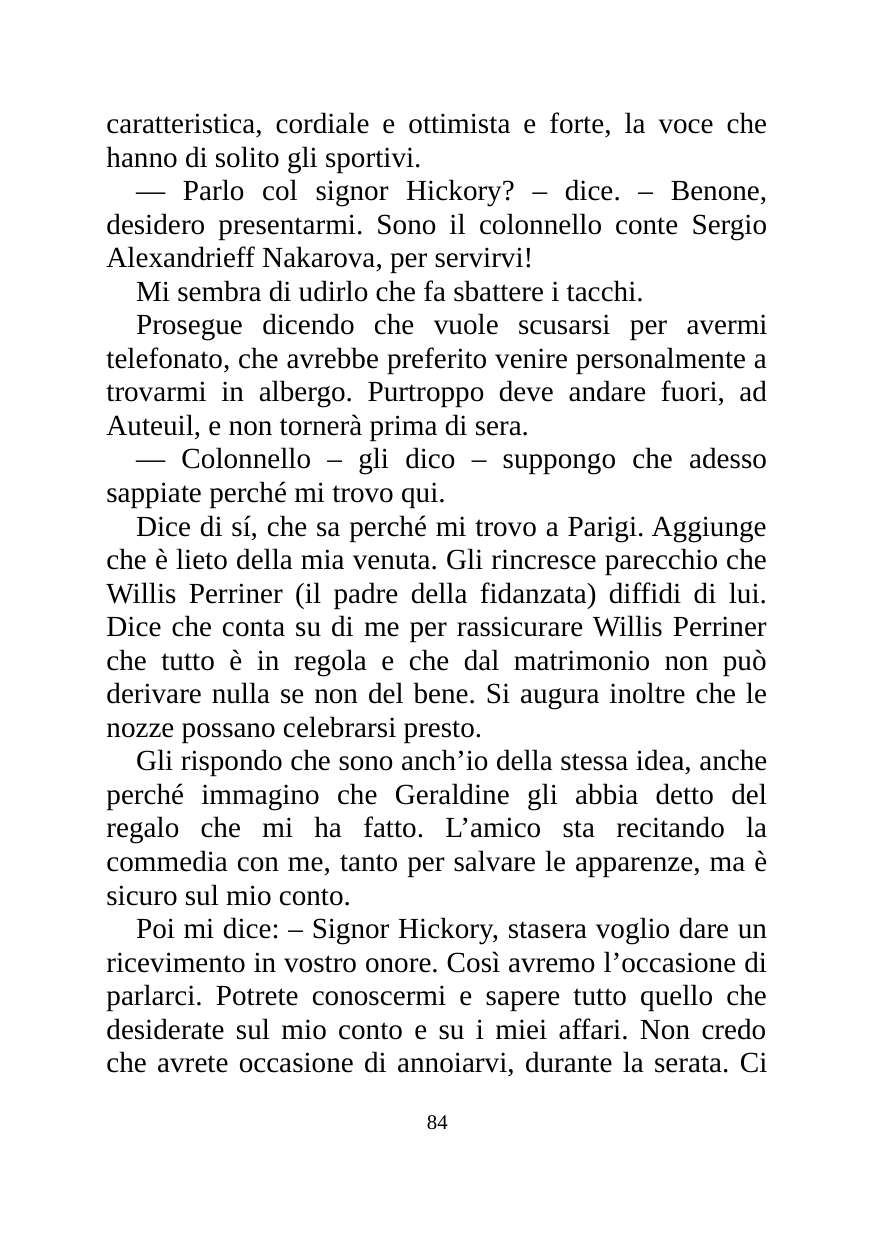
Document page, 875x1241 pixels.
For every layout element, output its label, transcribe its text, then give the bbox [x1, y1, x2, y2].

text Mi sembra di udirlo che fa sbattere i tacchi. [106, 274, 768, 307]
text Dice di sí, che sa perché mi trovo a Parigi. Aggiunge che è lieto della mia venuta. Gli rincresce parecchio che Willis Perriner (il padre della fidanzata) diffidi di lui. Dice che conta su di me per rassicurare Willis Perriner che tutto è in regola e che dal matrimonio non può derivare nulla se non del bene. Si augura inoltre che le nozze possano celebrarsi presto. [106, 509, 768, 743]
text Poi mi dice: – Signor Hickory, stasera voglio dare un ricevimento in vostro onore. Così avremo l’occasione di parlarci. Potrete conoscermi e sapere tutto quello che desiderate sul mio conto e su i miei affari. Non credo che avrete occasione di annoiarvi, durante la serata. Ci [106, 911, 768, 1079]
text — Parlo col signor Hickory? – dice. – Benone, desidero presentarmi. Sono il colonnello conte Sergio Alexandrieff Nakarova, per servirvi! [106, 173, 768, 274]
text Gli rispondo che sono anch’io della stessa idea, anche perché immagino che Geraldine gli abbia detto del regalo che mi ha fatto. L’amico sta recitando la commedia con me, tanto per salvare le apparenze, ma è sicuro sul mio conto. [106, 743, 768, 911]
text caratteristica, cordiale e ottimista e forte, la voce che hanno di solito gli sportivi. [106, 106, 768, 173]
text Prosegue dicendo che vuole scusarsi per avermi telefonato, che avrebbe preferito venire personalmente a trovarmi in albergo. Purtroppo deve andare fuori, ad Auteuil, e non tornerà prima di sera. [106, 307, 768, 442]
text — Colonnello – gli dico – suppongo che adesso sappiate perché mi trovo qui. [106, 442, 768, 509]
